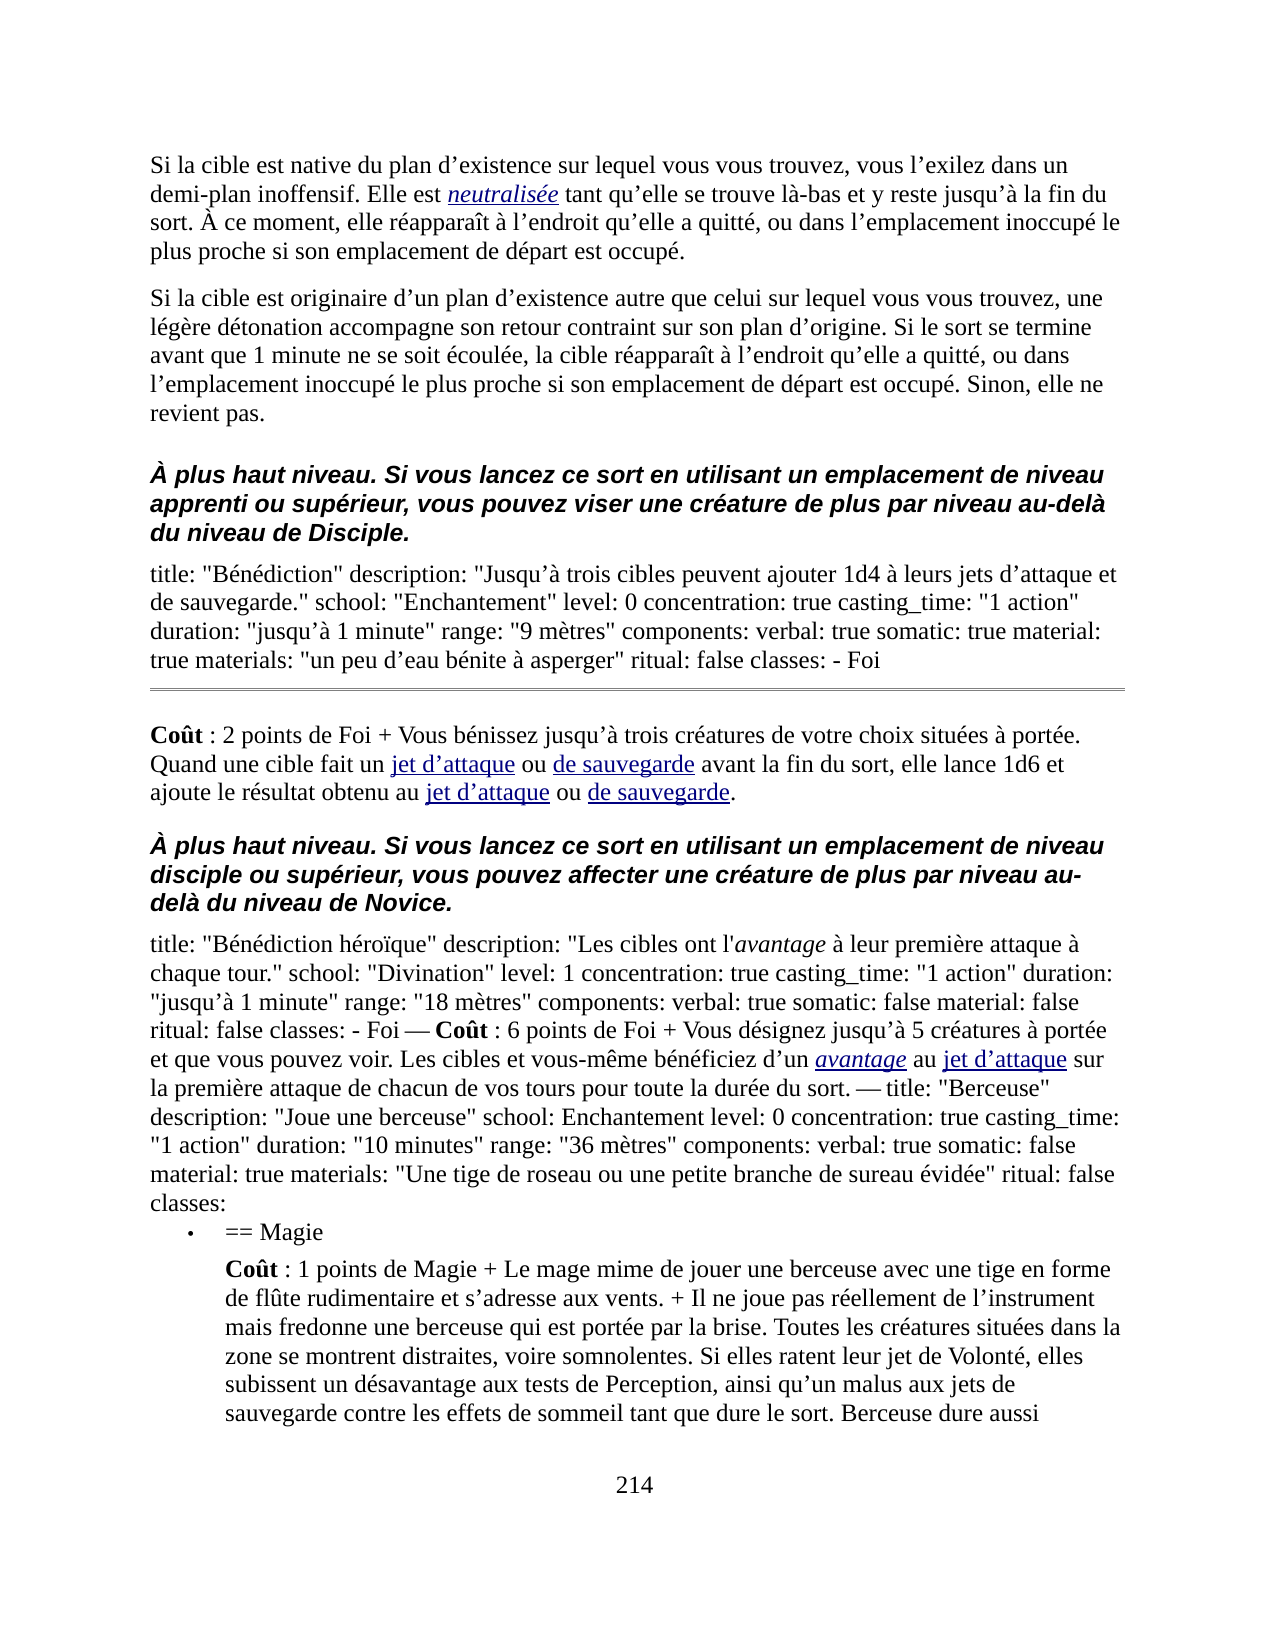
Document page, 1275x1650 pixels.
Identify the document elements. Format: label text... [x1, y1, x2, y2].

text title: "Bénédiction héroïque" description: "Les cibles ont l'avantage à leur première attaque à chaque tour." school: "Divination" level: 1 concentration: true casting_time: "1 action" duration: "jusqu’à 1 minute" range: "18 mètres" components: verbal: true somatic: false material: false ritual: false classes: - Foi — Coût : 6 points de Foi + Vous désignez jusqu’à 5 créatures à portée et que vous pouvez voir. Les cibles et vous-même bénéficiez d’un avantage au jet d’attaque sur la première attaque de chacun de vos tours pour toute la durée du sort. — title: "Berceuse" description: "Joue une berceuse" school: Enchantement level: 0 concentration: true casting_time: "1 action" duration: "10 minutes" range: "36 mètres" components: verbal: true somatic: false material: true materials: "Une tige de roseau ou une petite branche de sureau évidée" ritual: false classes: [150, 929, 1125, 1217]
subtitle À plus haut niveau. Si vous lancez ce sort en utilisant un emplacement de niveau disciple ou supérieur, vous pouvez affecter une créature de plus par niveau au-delà du niveau de Novice. [150, 831, 1125, 917]
text Si la cible est native du plan d’existence sur lequel vous vous trouvez, vous l’exilez dans un demi-plan inoffensif. Elle est neutralisée tant qu’elle se trouve là-bas et y reste jusqu’à la fin du sort. À ce moment, elle réapparaît à l’endroit qu’elle a quitté, ou dans l’emplacement inoccupé le plus proche si son emplacement de départ est occupé. [150, 150, 1125, 265]
text Coût : 2 points de Foi + Vous bénissez jusqu’à trois créatures de votre choix situées à portée. Quand une cible fait un jet d’attaque ou de sauvegarde avant la fin du sort, elle lance 1d6 et ajoute le résultat obtenu au jet d’attaque ou de sauvegarde. [150, 720, 1125, 806]
text Si la cible est originaire d’un plan d’existence autre que celui sur lequel vous vous trouvez, une légère détonation accompagne son retour contraint sur son plan d’origine. Si le sort se termine avant que 1 minute ne se soit écoulée, la cible réapparaît à l’endroit qu’elle a quitté, ou dans l’emplacement inoccupé le plus proche si son emplacement de départ est occupé. Sinon, elle ne revient pas. [150, 283, 1125, 427]
list Coût : 1 points de Magie + Le mage mime de jouer une berceuse avec une tige en forme de flûte rudimentaire et s’adresse aux vents. + Il ne joue pas réellement de l’instrument mais fredonne une berceuse qui est portée par la brise. Toutes les créatures situées dans la zone se montrent distraites, voire somnolentes. Si elles ratent leur jet de Volonté, elles subissent un désavantage aux tests de Perception, ainsi qu’un malus aux jets de sauvegarde contre les effets de sommeil tant que dure le sort. Berceuse dure aussi [187, 1254, 1125, 1427]
list == Magie [187, 1217, 1125, 1246]
text title: "Bénédiction" description: "Jusqu’à trois cibles peuvent ajouter 1d4 à leurs jets d’attaque et de sauvegarde." school: "Enchantement" level: 0 concentration: true casting_time: "1 action" duration: "jusqu’à 1 minute" range: "9 mètres" components: verbal: true somatic: true material: true materials: "un peu d’eau bénite à asperger" ritual: false classes: - Foi [150, 559, 1125, 674]
subtitle À plus haut niveau. Si vous lancez ce sort en utilisant un emplacement de niveau apprenti ou supérieur, vous pouvez viser une créature de plus par niveau au-delà du niveau de Disciple. [150, 461, 1125, 546]
